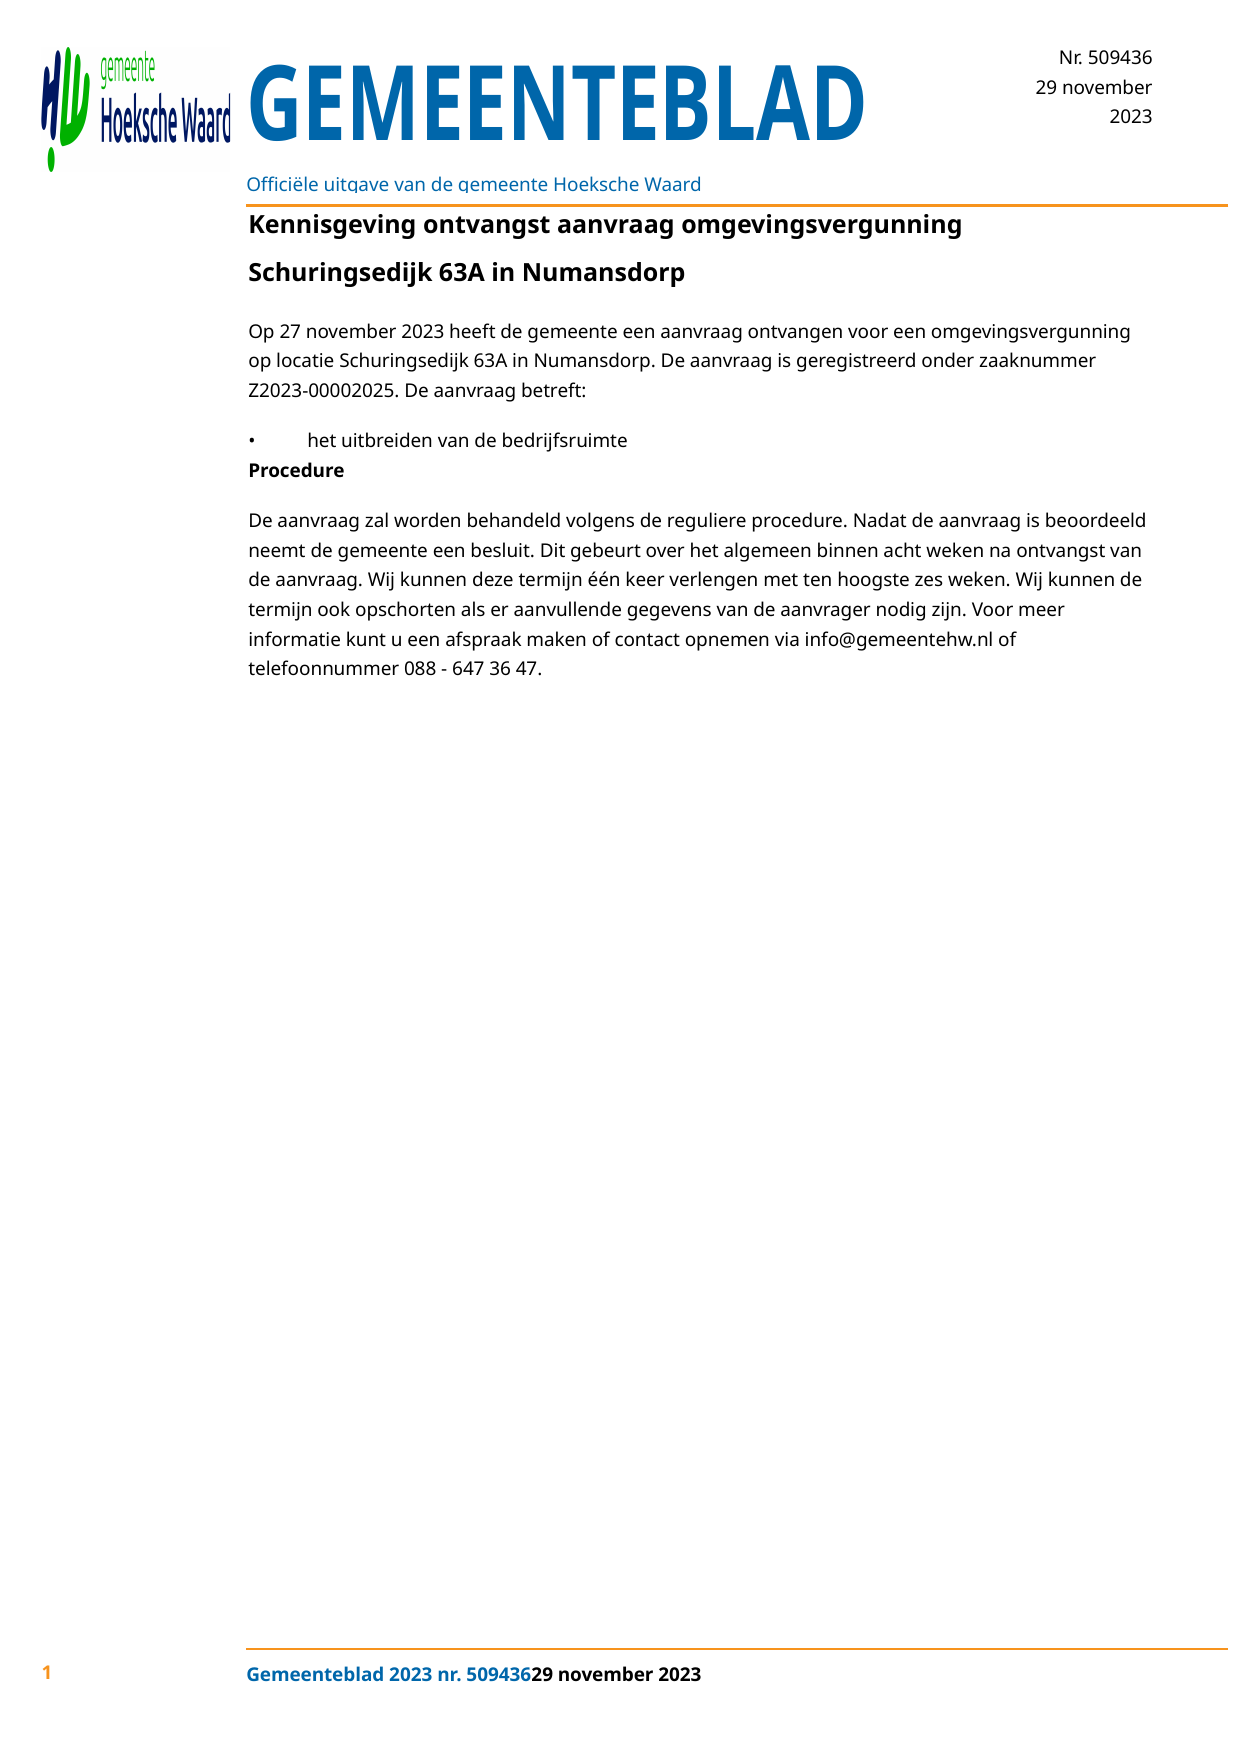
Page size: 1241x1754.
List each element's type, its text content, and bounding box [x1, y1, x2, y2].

picture [41, 47, 231, 172]
text Kennisgeving ontvangst aanvraag omgevingsvergunning Schuringsedijk 63A in Numansdorp [248, 207, 1152, 288]
list het uitbreiden van de bedrijfsruimte [248, 427, 1152, 453]
text Op 27 november 2023 heeft de gemeente een aanvraag ontvangen voor een omgevingsvergunning op locatie Schuringsedijk 63A in Numansdorp. De aanvraag is geregistreerd onder zaaknummer Z2023-00002025. De aanvraag betreft: [248, 318, 1152, 403]
text Procedure [248, 457, 1152, 483]
text De aanvraag zal worden behandeld volgens de reguliere procedure. Nadat de aanvraag is beoordeeld neemt de gemeente een besluit. Dit gebeurt over het algemeen binnen acht weken na ontvangst van de aanvraag. Wij kunnen deze termijn één keer verlengen met ten hoogste zes weken. Wij kunnen de termijn ook opschorten als er aanvullende gegevens van de aanvrager nodig zijn. Voor meer informatie kunt u een afspraak maken of contact opnemen via info@gemeentehw.nl of telefoonnummer 088 - 647 36 47. [248, 507, 1152, 681]
